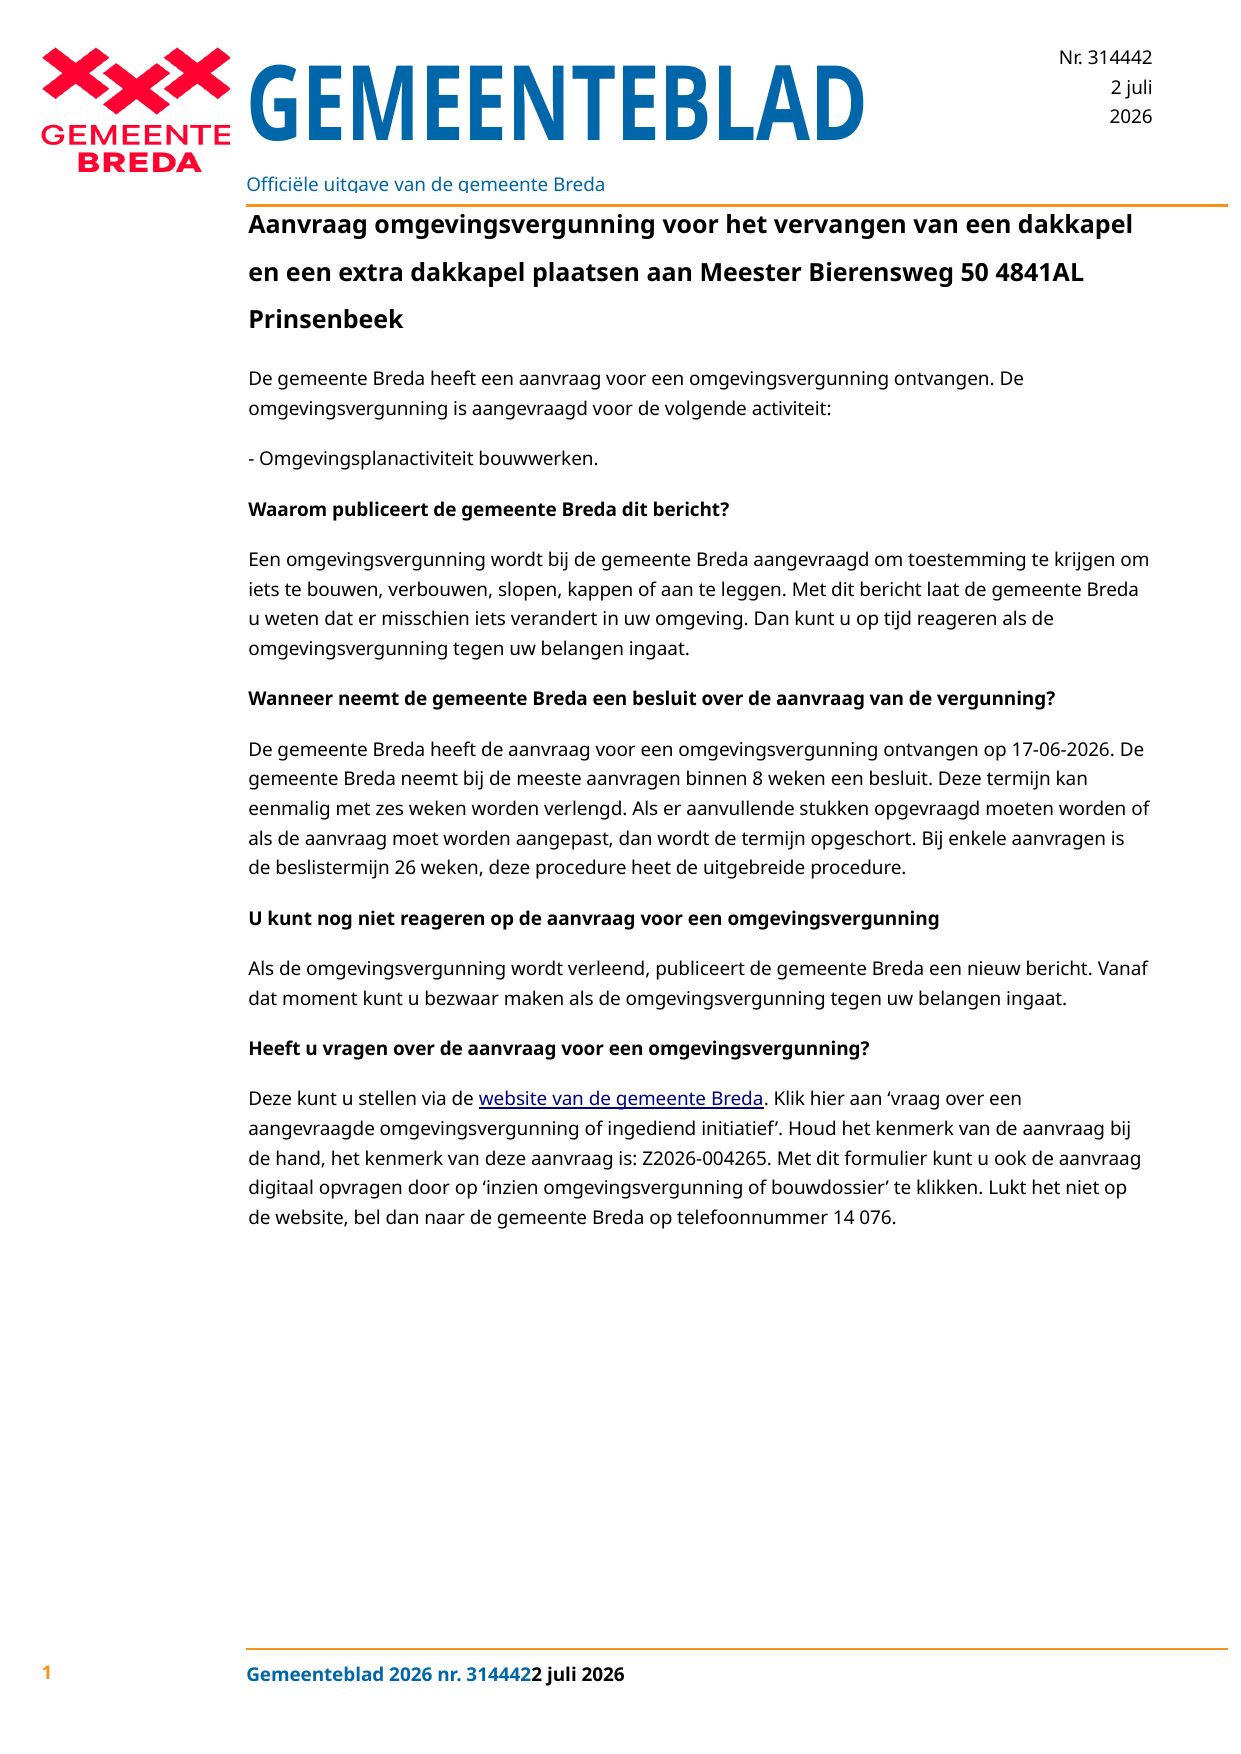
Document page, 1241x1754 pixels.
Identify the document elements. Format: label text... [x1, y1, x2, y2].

text Wanneer neemt de gemeente Breda een besluit over de aanvraag van de vergunning? [248, 686, 1152, 711]
text Een omgevingsvergunning wordt bij de gemeente Breda aangevraagd om toestemming te krijgen om iets te bouwen, verbouwen, slopen, kappen of aan te leggen. Met dit bericht laat de gemeente Breda u weten dat er misschien iets verandert in uw omgeving. Dan kunt u op tijd reageren als de omgevingsvergunning tegen uw belangen ingaat. [248, 546, 1152, 661]
text De gemeente Breda heeft een aanvraag voor een omgevingsvergunning ontvangen. De omgevingsvergunning is aangevraagd voor de volgende activiteit: [248, 366, 1152, 421]
text Als de omgevingsvergunning wordt verleend, publiceert de gemeente Breda een nieuw bericht. Vanaf dat moment kunt u bezwaar maken als de omgevingsvergunning tegen uw belangen ingaat. [248, 955, 1152, 1010]
text Waarom publiceert de gemeente Breda dit bericht? [248, 496, 1152, 522]
text - Omgevingsplanactiviteit bouwwerken. [248, 446, 1152, 471]
text U kunt nog niet reageren op de aanvraag voor een omgevingsvergunning [248, 905, 1152, 930]
text Aanvraag omgevingsvergunning voor het vervangen van een dakkapel en een extra dakkapel plaatsen aan Meester Bierensweg 50 4841AL Prinsenbeek [248, 207, 1152, 336]
text Deze kunt u stellen via de website van de gemeente Breda. Klik hier aan ‘vraag over een aangevraagde omgevingsvergunning of ingediend initiatief’. Houd het kenmerk van de aanvraag bij de hand, het kenmerk van deze aanvraag is: Z2026-004265. Met dit formulier kunt u ook de aanvraag digitaal opvragen door op ‘inzien omgevingsvergunning of bouwdossier’ te klikken. Lukt het niet op de website, bel dan naar de gemeente Breda op telefoonnummer 14 076. [248, 1086, 1152, 1229]
text Heeft u vragen over de aanvraag voor een omgevingsvergunning? [248, 1035, 1152, 1061]
text De gemeente Breda heeft de aanvraag voor een omgevingsvergunning ontvangen op 17-06-2026. De gemeente Breda neemt bij de meeste aanvragen binnen 8 weken een besluit. Deze termijn kan eenmalig met zes weken worden verlengd. Als er aanvullende stukken opgevraagd moeten worden of als de aanvraag moet worden aangepast, dan wordt de termijn opgeschort. Bij enkele aanvragen is de beslistermijn 26 weken, deze procedure heet de uitgebreide procedure. [248, 736, 1152, 880]
picture [41, 47, 231, 172]
